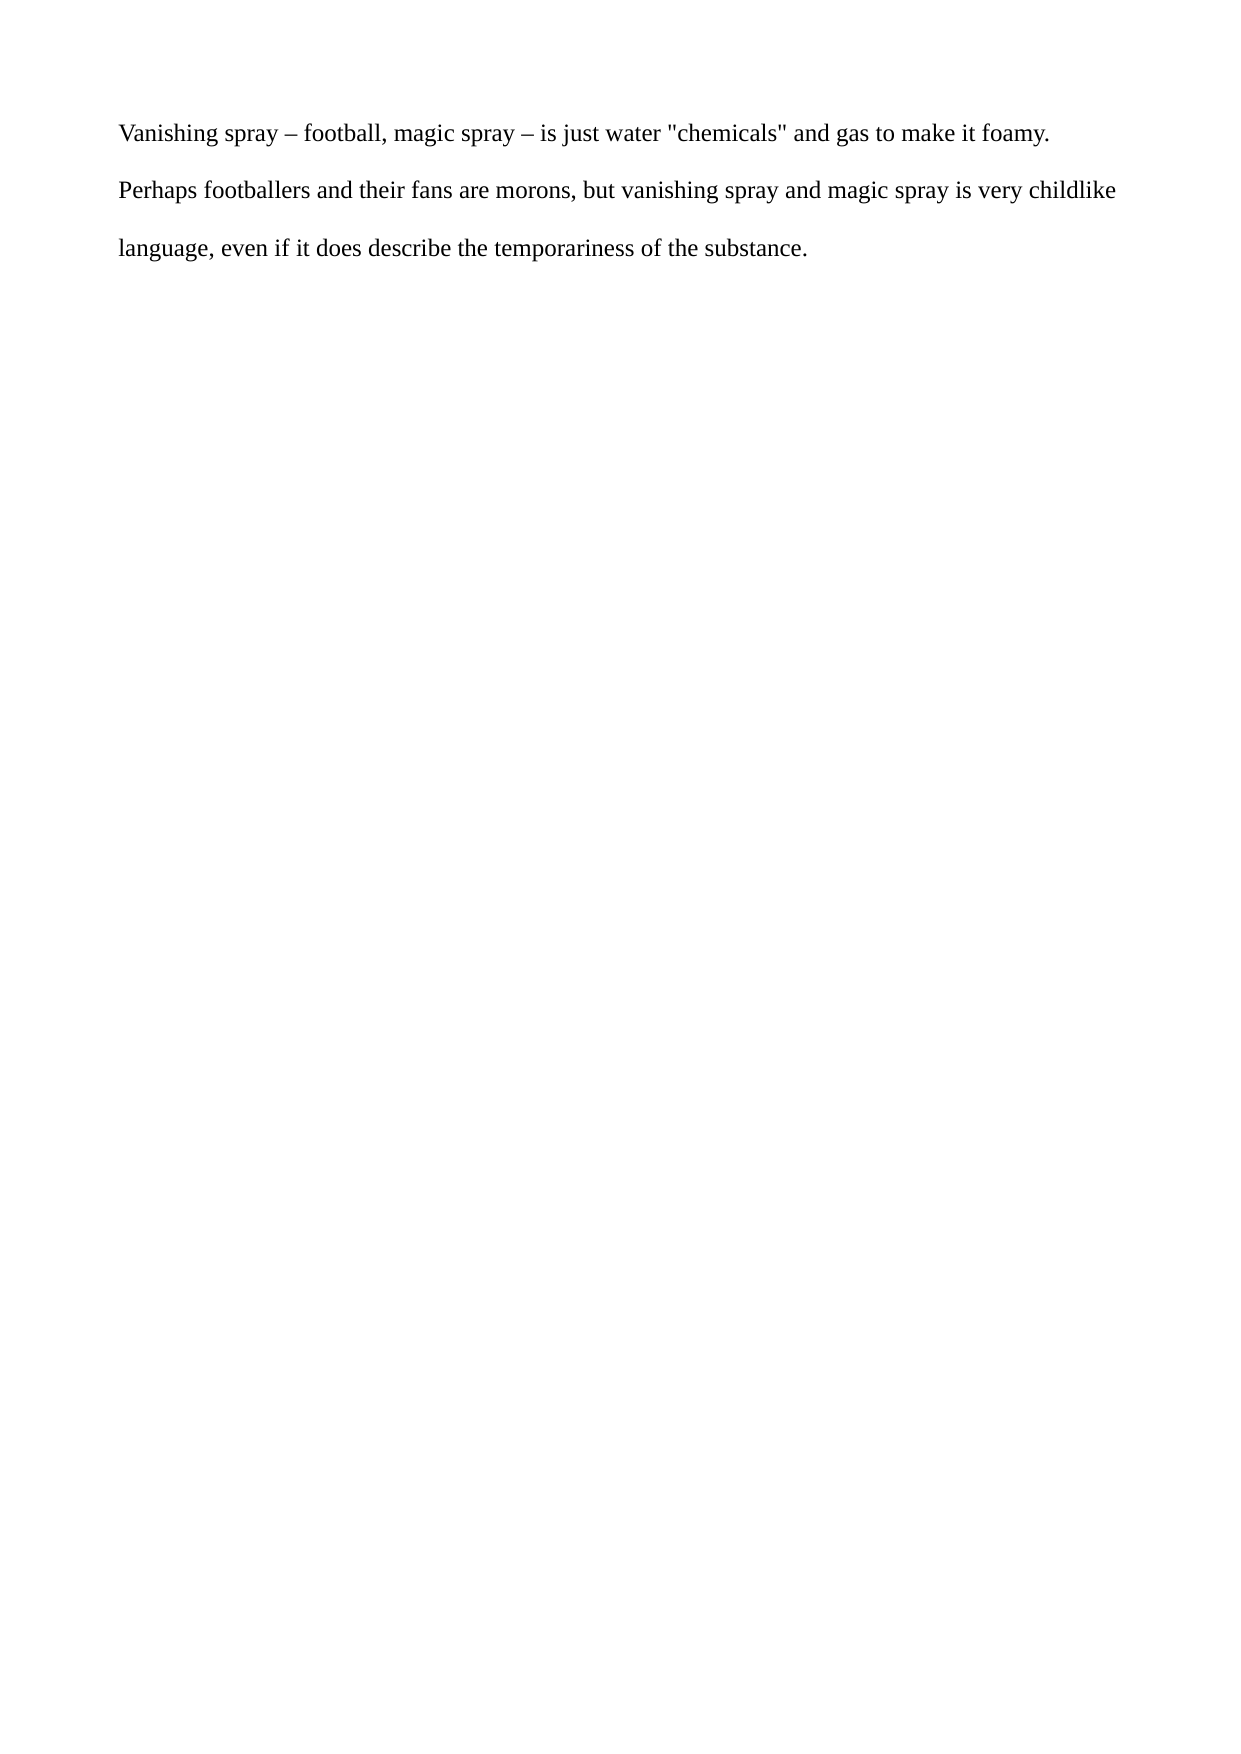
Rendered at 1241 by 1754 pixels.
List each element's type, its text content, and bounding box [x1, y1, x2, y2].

text Vanishing spray – football, magic spray – is just water "chemicals" and gas to make it foamy. Perhaps footballers and their fans are morons, but vanishing spray and magic spray is very childlike language, even if it does describe the temporariness of the substance. [118, 118, 1122, 262]
